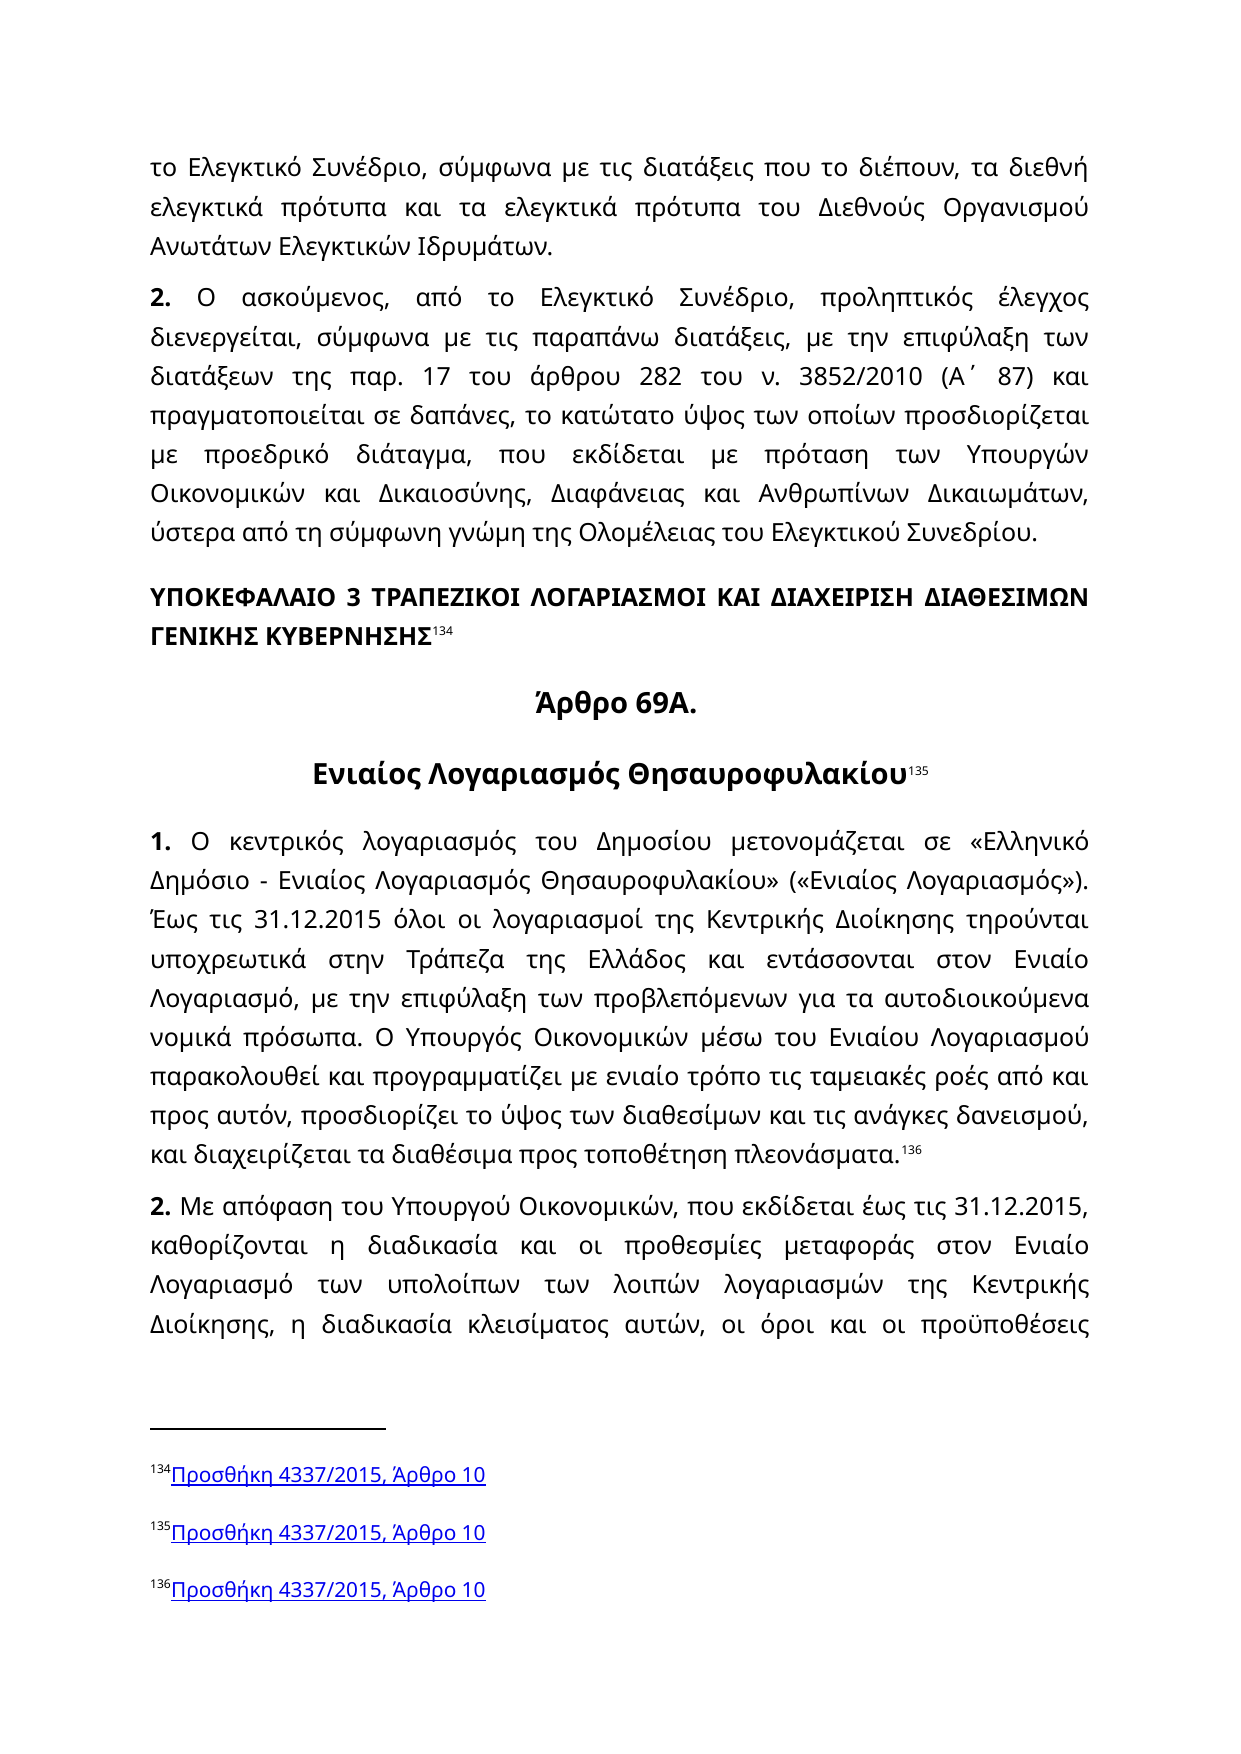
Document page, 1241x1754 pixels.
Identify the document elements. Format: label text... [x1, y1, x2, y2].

subtitle Άρθρο 69Α. [150, 682, 1090, 722]
text Προσθήκη 4337/2015, Άρθρο 10 [150, 1576, 1090, 1604]
text 2. Με απόφαση του Υπουργού Οικονομικών, που εκδίδεται έως τις 31.12.2015, καθορίζονται η διαδικασία και οι προθεσμίες μεταφοράς στον Ενιαίο Λογαριασμό των υπολοίπων των λοιπών λογαριασμών της Κεντρικής Διοίκησης, η διαδικασία κλεισίματος αυτών, οι όροι και οι προϋποθέσεις [150, 1189, 1090, 1340]
text το Ελεγκτικό Συνέδριο, σύμφωνα με τις διατάξεις που το διέπουν, τα διεθνή ελεγκτικά πρότυπα και τα ελεγκτικά πρότυπα του Διεθνούς Οργανισμού Ανωτάτων Ελεγκτικών Ιδρυμάτων. [150, 150, 1090, 262]
text Προσθήκη 4337/2015, Άρθρο 10 [150, 1518, 1090, 1546]
text 2. Ο ασκούμενος, από το Ελεγκτικό Συνέδριο, προληπτικός έλεγχος διενεργείται, σύμφωνα με τις παραπάνω διατάξεις, με την επιφύλαξη των διατάξεων της παρ. 17 του άρθρου 282 του ν. 3852/2010 (Α΄ 87) και πραγματοποιείται σε δαπάνες, το κατώτατο ύψος των οποίων προσδιορίζεται με προεδρικό διάταγμα, που εκδίδεται με πρόταση των Υπουργών Οικονομικών και Δικαιοσύνης, Διαφάνειας και Ανθρωπίνων Δικαιωμάτων, ύστερα από τη σύμφωνη γνώμη της Ολομέλειας του Ελεγκτικού Συνεδρίου. [150, 280, 1090, 549]
text 1. Ο κεντρικός λογαριασμός του Δημοσίου μετονομάζεται σε «Ελληνικό Δημόσιο - Ενιαίος Λογαριασμός Θησαυροφυλακίου» («Ενιαίος Λογαριασμός»). Έως τις 31.12.2015 όλοι οι λογαριασμοί της Κεντρικής Διοίκησης τηρούνται υποχρεωτικά στην Τράπεζα της Ελλάδος και εντάσσονται στον Ενιαίο Λογαριασμό, με την επιφύλαξη των προβλεπόμενων για τα αυτοδιοικούμενα νομικά πρόσωπα. Ο Υπουργός Οικονομικών μέσω του Ενιαίου Λογαριασμού παρακολουθεί και προγραμματίζει με ενιαίο τρόπο τις ταμειακές ροές από και προς αυτόν, προσδιορίζει το ύψος των διαθεσίμων και τις ανάγκες δανεισμού, και διαχειρίζεται τα διαθέσιμα προς τοποθέτηση πλεονάσματα. [150, 824, 1090, 1171]
text Προσθήκη 4337/2015, Άρθρο 10 [150, 1460, 1090, 1489]
text ΥΠΟΚΕΦΑΛΑΙΟ 3 ΤΡΑΠΕΖΙΚΟΙ ΛΟΓΑΡΙΑΣΜΟΙ ΚΑΙ ΔΙΑΧΕΙΡΙΣΗ ΔΙΑΘΕΣΙΜΩΝ ΓΕΝΙΚΗΣ ΚΥΒΕΡΝΗΣΗΣ [150, 579, 1090, 652]
subtitle Ενιαίος Λογαριασμός Θησαυροφυλακίου [150, 753, 1090, 793]
